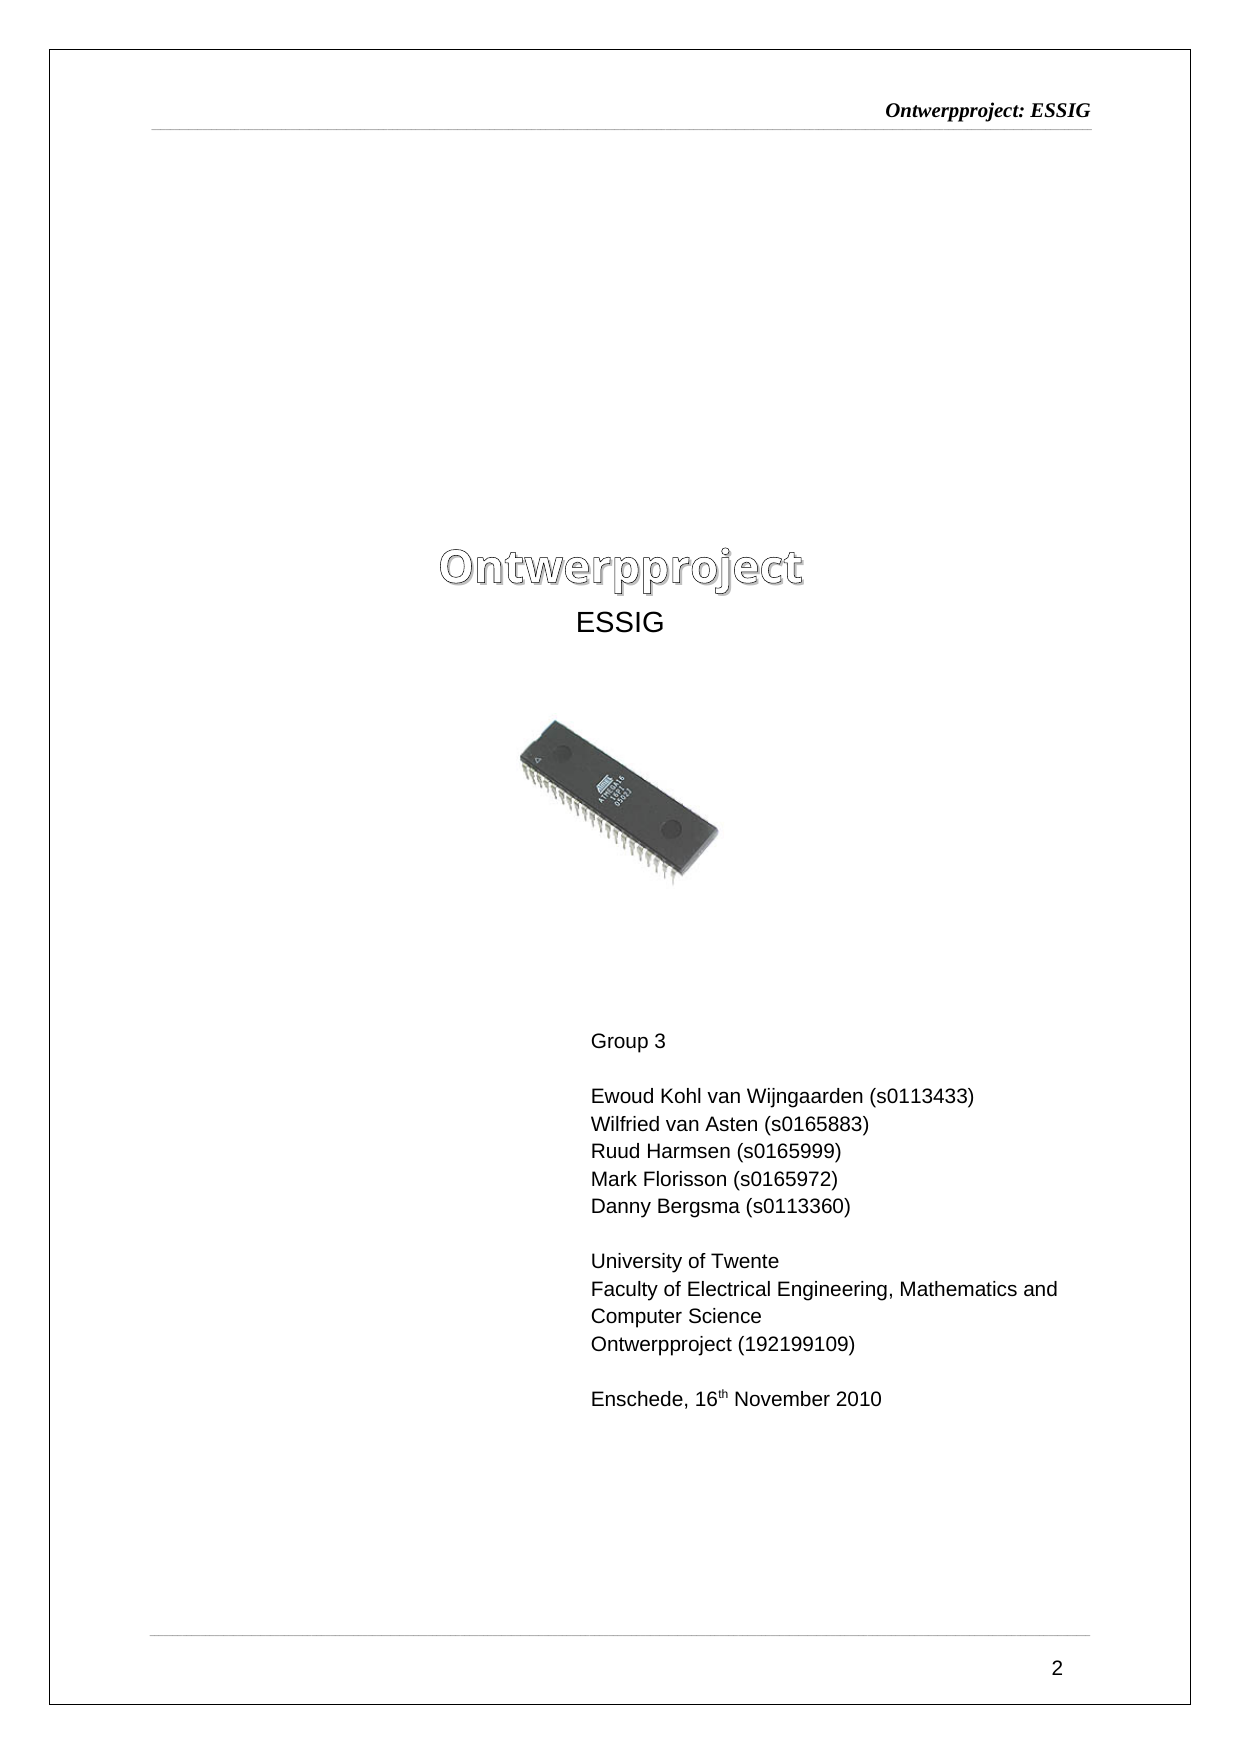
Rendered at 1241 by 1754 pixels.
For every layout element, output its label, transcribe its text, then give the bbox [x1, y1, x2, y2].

text Wilfried van Asten (s0165883) [591, 1112, 1092, 1136]
text Ruud Harmsen (s0165999) [591, 1139, 1092, 1163]
text Ewoud Kohl van Wijngaarden (s0113433) [591, 1084, 1092, 1108]
text Mark Florisson (s0165972) [591, 1167, 1092, 1191]
text Group 3 [591, 1029, 1092, 1053]
subtitle Ontwerpproject [148, 534, 1092, 596]
text ESSIG [148, 605, 1092, 639]
text Danny Bergsma (s0113360) [591, 1194, 1092, 1218]
text University of Twente [591, 1249, 1092, 1273]
text Faculty of Electrical Engineering, Mathematics and Computer Science [591, 1277, 1092, 1328]
text Enschede, 16th November 2010 [591, 1387, 1092, 1411]
text Ontwerpproject (192199109) [591, 1332, 1092, 1356]
picture [515, 713, 725, 889]
